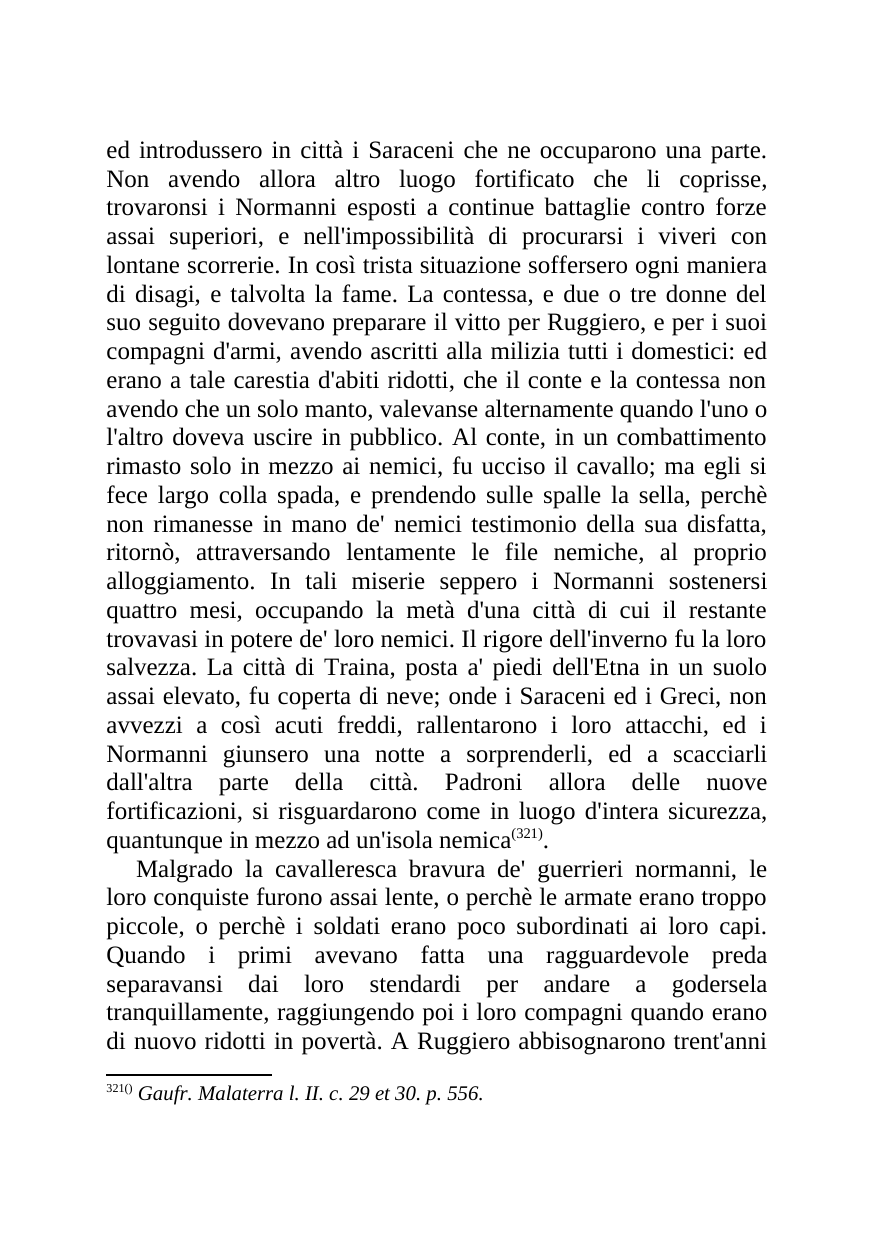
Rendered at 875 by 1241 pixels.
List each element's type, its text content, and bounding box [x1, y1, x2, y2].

text Malgrado la cavalleresca bravura de' guerrieri normanni, le loro conquiste furono assai lente, o perchè le armate erano troppo piccole, o perchè i soldati erano poco subordinati ai loro capi. Quando i primi avevano fatta una ragguardevole preda separavansi dai loro stendardi per andare a godersela tranquillamente, raggiungendo poi i loro compagni quando erano di nuovo ridotti in povertà. A Ruggiero abbisognarono trent'anni [106, 854, 768, 1055]
text ed introdussero in città i Saraceni che ne occuparono una parte. Non avendo allora altro luogo fortificato che li coprisse, trovaronsi i Normanni esposti a continue battaglie contro forze assai superiori, e nell'impossibilità di procurarsi i viveri con lontane scorrerie. In così trista situazione soffersero ogni maniera di disagi, e talvolta la fame. La contessa, e due o tre donne del suo seguito dovevano preparare il vitto per Ruggiero, e per i suoi compagni d'armi, avendo ascritti alla milizia tutti i domestici: ed erano a tale carestia d'abiti ridotti, che il conte e la contessa non avendo che un solo manto, valevanse alternamente quando l'uno o l'altro doveva uscire in pubblico. Al conte, in un combattimento rimasto solo in mezzo ai nemici, fu ucciso il cavallo; ma egli si fece largo colla spada, e prendendo sulle spalle la sella, perchè non rimanesse in mano de' nemici testimonio della sua disfatta, ritornò, attraversando lentamente le file nemiche, al proprio alloggiamento. In tali miserie seppero i Normanni sostenersi quattro mesi, occupando la metà d'una città di cui il restante trovavasi in potere de' loro nemici. Il rigore dell'inverno fu la loro salvezza. La città di Traina, posta a' piedi dell'Etna in un suolo assai elevato, fu coperta di neve; onde i Saraceni ed i Greci, non avvezzi a così acuti freddi, rallentarono i loro attacchi, ed i Normanni giunsero una notte a sorprenderli, ed a scacciarli dall'altra parte della città. Padroni allora delle nuove fortificazioni, si risguardarono come in luogo d'intera sicurezza, quantunque in mezzo ad un'isola nemica(). [106, 135, 768, 854]
text () Gaufr. Malaterra l. II. c. 29 et 30. p. 556. [106, 1081, 768, 1105]
